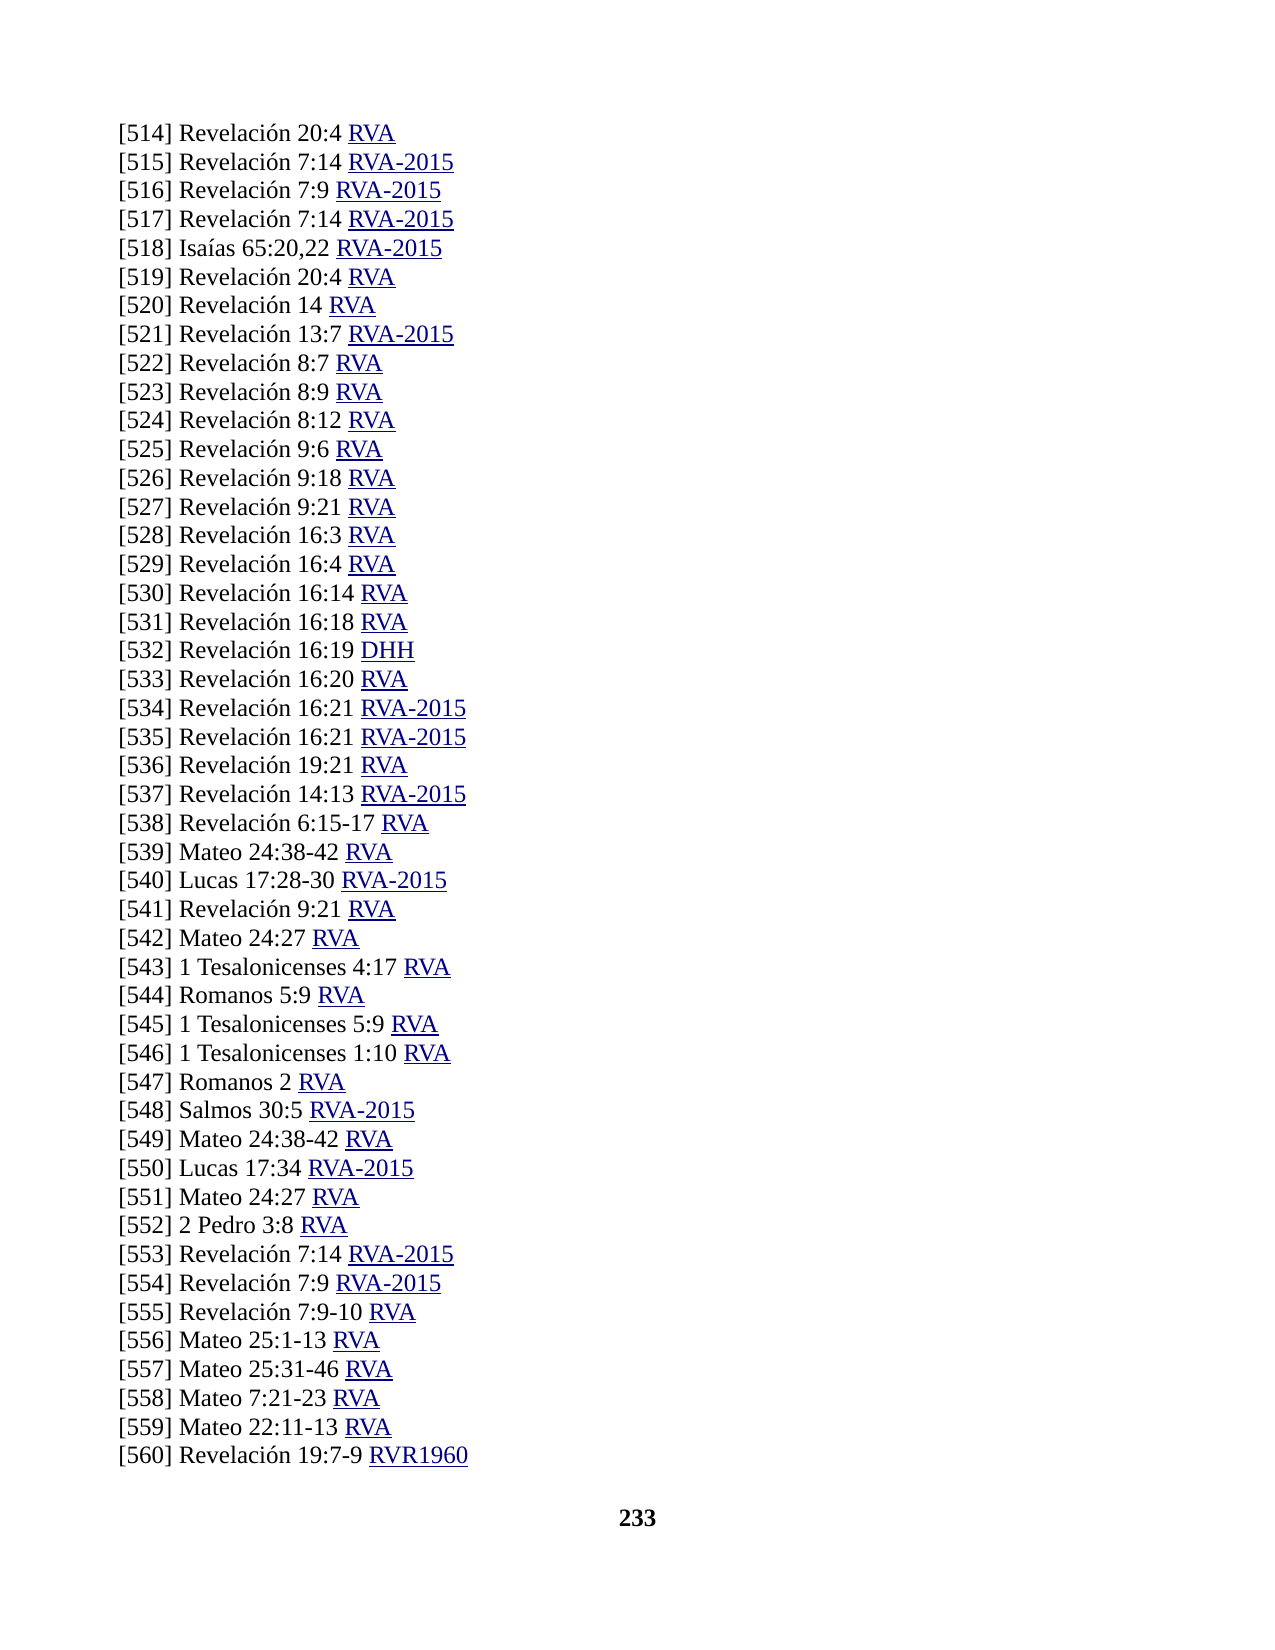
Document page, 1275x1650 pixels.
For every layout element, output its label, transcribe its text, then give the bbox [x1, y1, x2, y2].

text Mateo 25:1-13 RVA [118, 1326, 1157, 1354]
text Revelación 16:3 RVA [118, 521, 1157, 549]
text Revelación 19:7-9 RVR1960 [118, 1441, 1157, 1469]
text Revelación 16:21 RVA-2015 [118, 722, 1157, 751]
text 2 Pedro 3:8 RVA [118, 1211, 1157, 1239]
text Revelación 8:12 RVA [118, 406, 1157, 434]
text Romanos 5:9 RVA [118, 981, 1157, 1009]
text Revelación 16:4 RVA [118, 549, 1157, 578]
text Mateo 24:38-42 RVA [118, 837, 1157, 866]
text 1 Tesalonicenses 4:17 RVA [118, 952, 1157, 981]
text Revelación 16:20 RVA [118, 664, 1157, 693]
text Revelación 16:18 RVA [118, 607, 1157, 636]
text Revelación 7:14 RVA-2015 [118, 147, 1157, 176]
text Revelación 7:14 RVA-2015 [118, 1239, 1157, 1268]
text Mateo 24:38-42 RVA [118, 1124, 1157, 1153]
text Revelación 7:9-10 RVA [118, 1297, 1157, 1326]
text Revelación 14 RVA [118, 291, 1157, 319]
text Revelación 7:14 RVA-2015 [118, 204, 1157, 233]
text Lucas 17:34 RVA-2015 [118, 1153, 1157, 1182]
text Salmos 30:5 RVA-2015 [118, 1096, 1157, 1124]
text Revelación 16:19 DHH [118, 636, 1157, 664]
text Revelación 16:14 RVA [118, 578, 1157, 607]
text Revelación 9:6 RVA [118, 434, 1157, 463]
text Revelación 7:9 RVA-2015 [118, 1268, 1157, 1297]
text Mateo 25:31-46 RVA [118, 1354, 1157, 1383]
text Revelación 20:4 RVA [118, 118, 1157, 147]
text Mateo 22:11-13 RVA [118, 1412, 1157, 1441]
text Revelación 14:13 RVA-2015 [118, 779, 1157, 808]
text Revelación 9:21 RVA [118, 894, 1157, 923]
text Revelación 8:9 RVA [118, 377, 1157, 406]
text 1 Tesalonicenses 5:9 RVA [118, 1009, 1157, 1038]
text Romanos 2 RVA [118, 1067, 1157, 1096]
text Revelación 13:7 RVA-2015 [118, 319, 1157, 348]
text Mateo 24:27 RVA [118, 923, 1157, 952]
text 1 Tesalonicenses 1:10 RVA [118, 1038, 1157, 1067]
text Revelación 19:21 RVA [118, 751, 1157, 779]
text Isaías 65:20,22 RVA-2015 [118, 233, 1157, 262]
text Revelación 16:21 RVA-2015 [118, 693, 1157, 722]
text Revelación 20:4 RVA [118, 262, 1157, 291]
text Mateo 7:21-23 RVA [118, 1383, 1157, 1412]
text Revelación 6:15-17 RVA [118, 808, 1157, 837]
text Revelación 7:9 RVA-2015 [118, 176, 1157, 204]
text Mateo 24:27 RVA [118, 1182, 1157, 1211]
text Revelación 9:18 RVA [118, 463, 1157, 492]
text Revelación 8:7 RVA [118, 348, 1157, 377]
text Revelación 9:21 RVA [118, 492, 1157, 521]
text Lucas 17:28-30 RVA-2015 [118, 866, 1157, 894]
